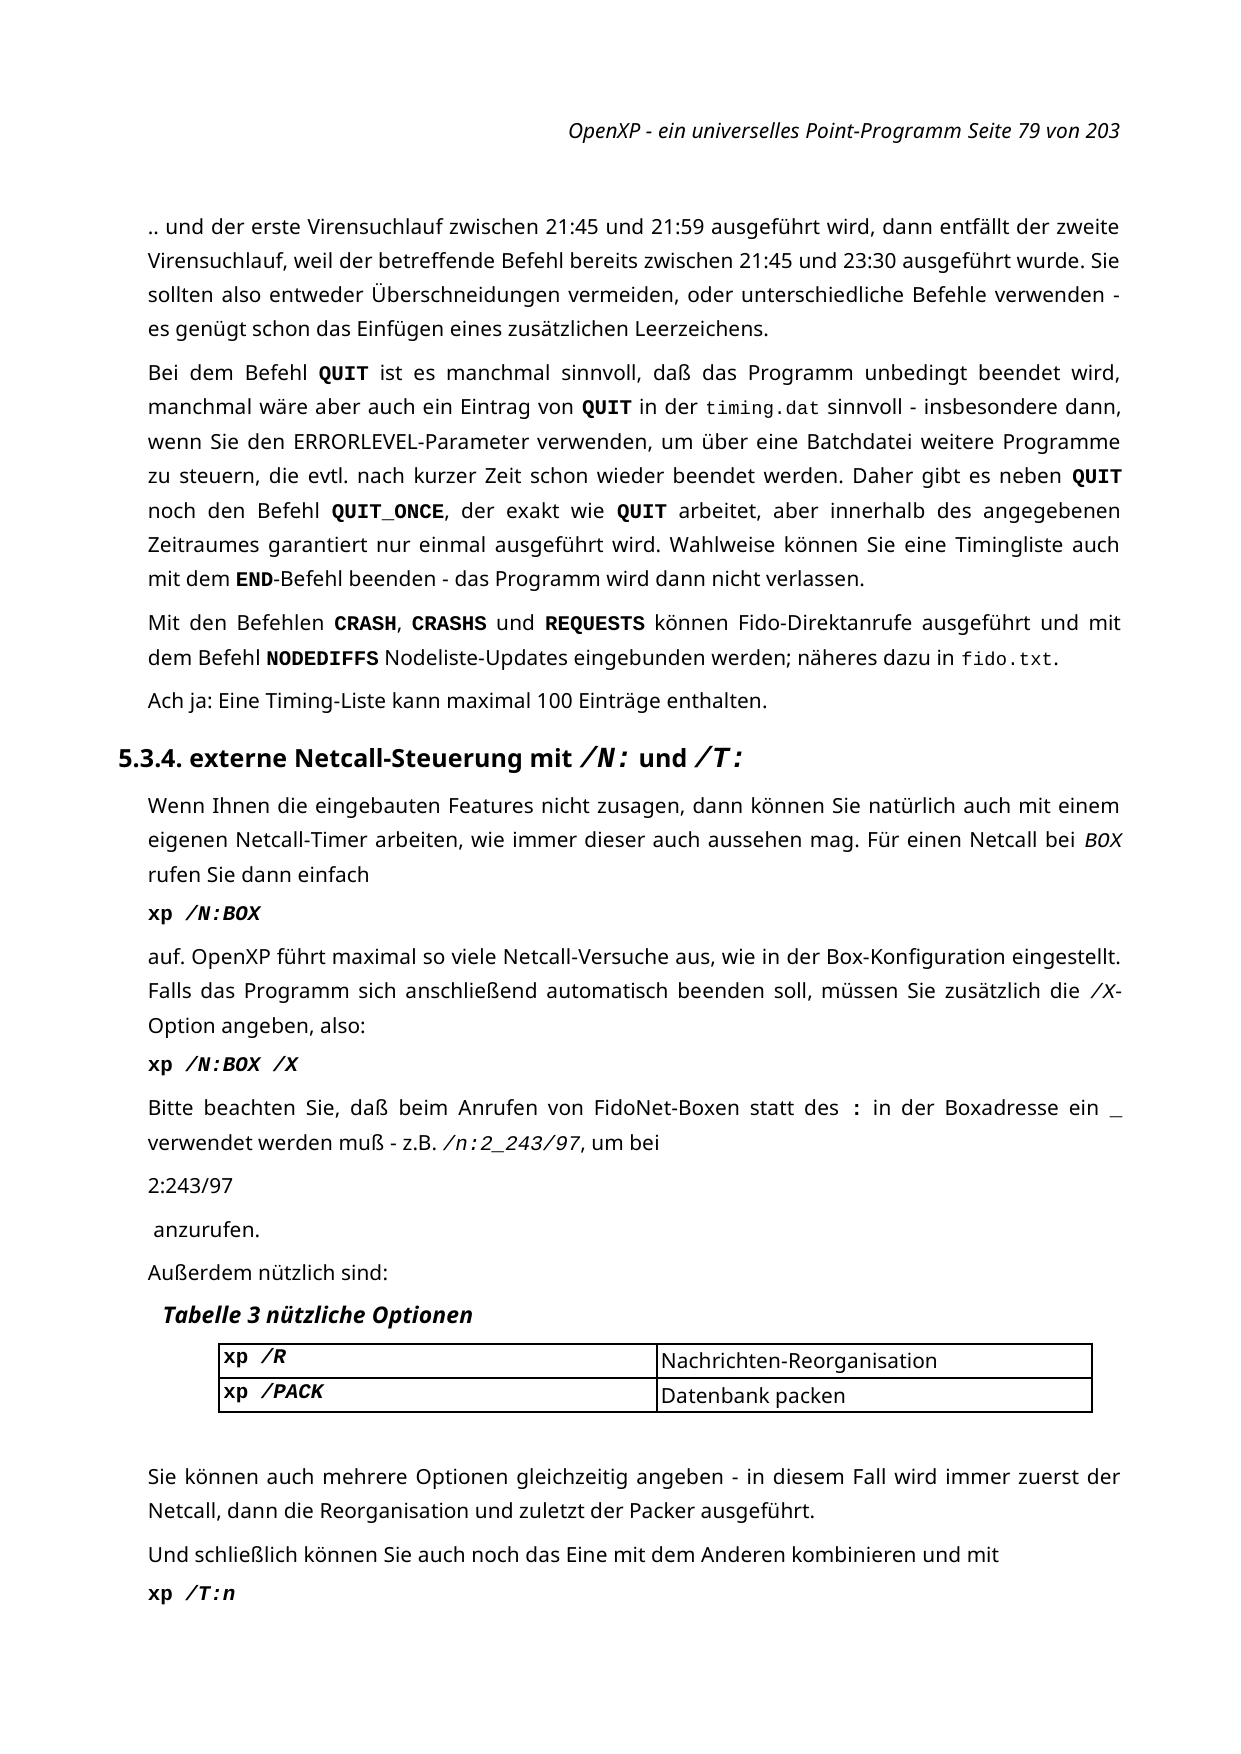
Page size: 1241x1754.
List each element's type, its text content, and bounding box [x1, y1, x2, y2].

text Sie können auch mehrere Optionen gleichzeitig angeben - in diesem Fall wird immer zuerst der Netcall, dann die Reorganisation und zuletzt der Packer ausgeführt. [148, 1462, 1122, 1525]
text 2:243/97 [148, 1171, 1122, 1200]
text Bei dem Befehl QUIT ist es manchmal sinnvoll, daß das Programm unbedingt beendet wird, manchmal wäre aber auch ein Eintrag von QUIT in der timing.dat sinnvoll - insbesondere dann, wenn Sie den ERRORLEVEL-Parameter verwenden, um über eine Batchdatei weitere Programme zu steuern, die evtl. nach kurzer Zeit schon wieder beendet werden. Daher gibt es neben QUIT noch den Befehl QUIT_ONCE, der exakt wie QUIT arbeitet, aber innerhalb des angegebenen Zeitraumes garantiert nur einmal ausgeführt wird. Wahlweise können Sie eine Timingliste auch mit dem END-Befehl beenden - das Programm wird dann nicht verlassen. [148, 358, 1122, 593]
text anzurufen. [148, 1214, 1122, 1243]
table_cell Datenbank packen [658, 1379, 1091, 1411]
text .. und der erste Virensuchlauf zwischen 21:45 und 21:59 ausgeführt wird, dann entfällt der zweite Virensuchlauf, weil der betreffende Befehl bereits zwischen 21:45 und 23:30 ausgeführt wurde. Sie sollten also entweder Überschneidungen vermeiden, oder unterschiedliche Befehle verwenden - es genügt schon das Einfügen eines zusätzlichen Leerzeichens. [148, 212, 1122, 343]
text Tabelle 3 nützliche Optionen [162, 1299, 1122, 1330]
text Mit den Befehlen CRASH, CRASHS und REQUESTS können Fido-Direktanrufe ausgeführt und mit dem Befehl NODEDIFFS Nodeliste-Updates eingebunden werden; näheres dazu in fido.txt. [148, 608, 1122, 672]
text Ach ja: Eine Timing-Liste kann maximal 100 Einträge enthalten. [148, 686, 1122, 715]
table_header Nachrichten-Reorganisation [658, 1345, 1091, 1377]
text Wenn Ihnen die eingebauten Features nicht zusagen, dann können Sie natürlich auch mit einem eigenen Netcall-Timer arbeiten, wie immer dieser auch aussehen mag. Für einen Netcall bei BOX rufen Sie dann einfach [148, 791, 1122, 888]
text auf. OpenXP führt maximal so viele Netcall-Versuche aus, wie in der Box-Konfiguration eingestellt. Falls das Programm sich anschließend automatisch beenden soll, müssen Sie zusätzlich die /X-Option angeben, also: [148, 942, 1122, 1039]
table_cell xp /PACK [220, 1379, 656, 1411]
text xp /N:BOX [148, 903, 1122, 927]
text xp /N:BOX /X [148, 1054, 1122, 1078]
text Außerdem nützlich sind: [148, 1258, 1122, 1286]
text xp /T:n [148, 1583, 1122, 1607]
text Und schließlich können Sie auch noch das Eine mit dem Anderen kombinieren und mit [148, 1539, 1122, 1568]
subtitle 5.3.4. externe Netcall-Steuerung mit /N: und /T: [118, 737, 1122, 776]
text Bitte beachten Sie, daß beim Anrufen von FidoNet-Boxen statt des : in der Boxadresse ein _ verwendet werden muß - z.B. /n:2_243/97, um bei [148, 1093, 1122, 1156]
table_header xp /R [220, 1345, 656, 1377]
